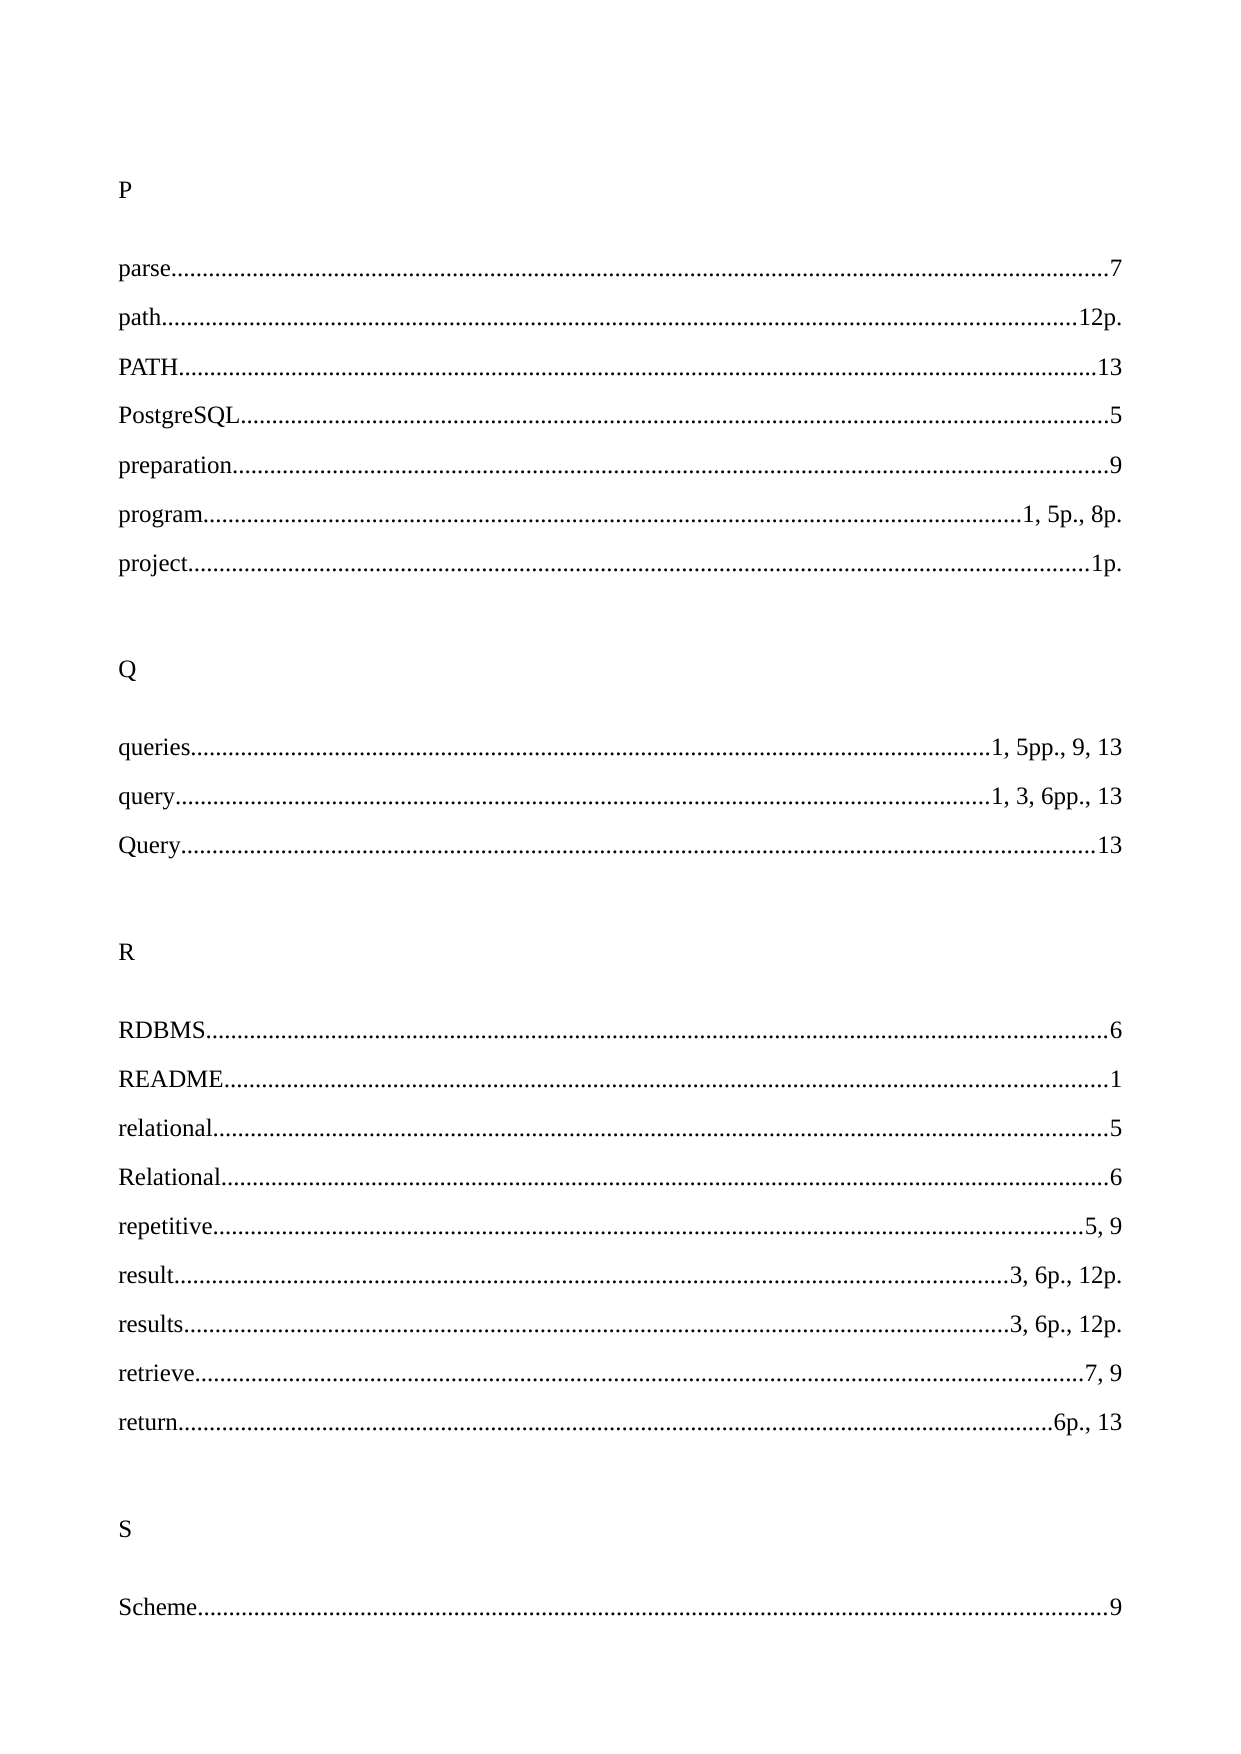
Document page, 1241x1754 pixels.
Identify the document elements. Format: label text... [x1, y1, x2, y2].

text S [118, 1514, 1122, 1542]
text PostgreSQL 5 [118, 401, 1122, 429]
text query 1, 3, 6pp., 13 [118, 781, 1122, 810]
text P [118, 176, 1122, 204]
text Query 13 [118, 830, 1122, 859]
text retrieve 7, 9 [118, 1358, 1122, 1387]
text Relational 6 [118, 1162, 1122, 1191]
text relational 5 [118, 1113, 1122, 1142]
text return 6p., 13 [118, 1407, 1122, 1436]
text program 1, 5p., 8p. [118, 499, 1122, 527]
text R [118, 937, 1122, 966]
text project 1p. [118, 548, 1122, 577]
text repetitive 5, 9 [118, 1211, 1122, 1240]
text RDBMS 6 [118, 1015, 1122, 1043]
text Q [118, 654, 1122, 683]
text PATH 13 [118, 352, 1122, 380]
text result 3, 6p., 12p. [118, 1260, 1122, 1289]
text Scheme 9 [118, 1592, 1122, 1620]
text preparation 9 [118, 450, 1122, 478]
text parse 7 [118, 253, 1122, 282]
text path 12p. [118, 302, 1122, 331]
text queries 1, 5pp., 9, 13 [118, 732, 1122, 761]
text README 1 [118, 1064, 1122, 1092]
text results 3, 6p., 12p. [118, 1309, 1122, 1338]
